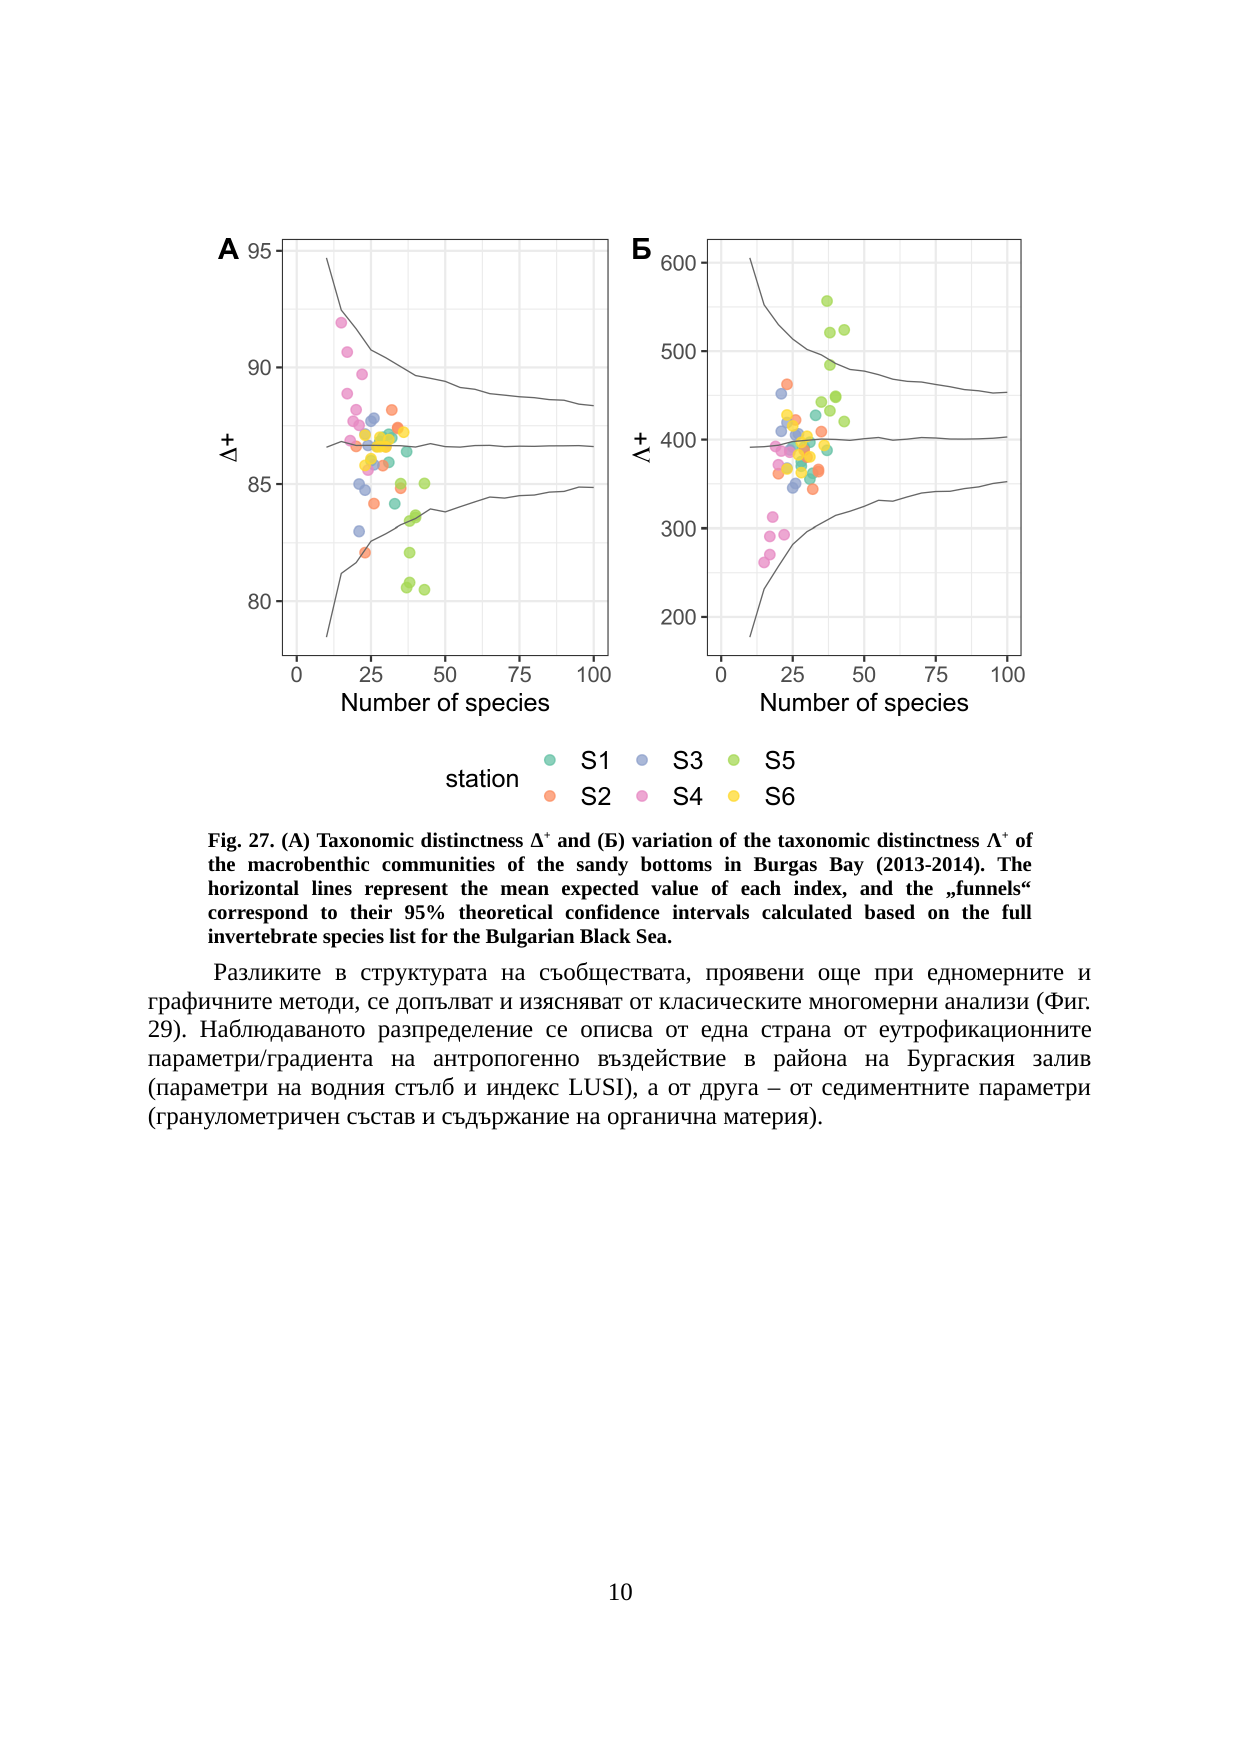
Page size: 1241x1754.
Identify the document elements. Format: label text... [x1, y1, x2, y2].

text Разликите в структурата на съобществата, проявени още при едномерните и графичните методи, се допълват и изясняват от класическите многомерни анализи (Фиг. 29). Наблюдаваното разпределение се описва от една страна от еутрофикационните параметри/градиента на антропогенно въздействие в района на Бургаския залив (параметри на водния стълб и индекс LUSI), а от друга – от седиментните параметри (гранулометричен състав и съдържание на органична материя). [148, 957, 1093, 1129]
text Fig. 27. (А) Taxonomic distinctness Δ+ and (Б) variation of the taxonomic distinctness Λ+ of the macrobenthic communities of the sandy bottoms in Burgas Bay (2013-2014). The horizontal lines represent the mean expected value of each index, and the „funnels“ correspond to their 95% theoretical confidence intervals calculated based on the full invertebrate species list for the Bulgarian Black Sea. [208, 828, 1033, 948]
picture [207, 227, 1033, 828]
